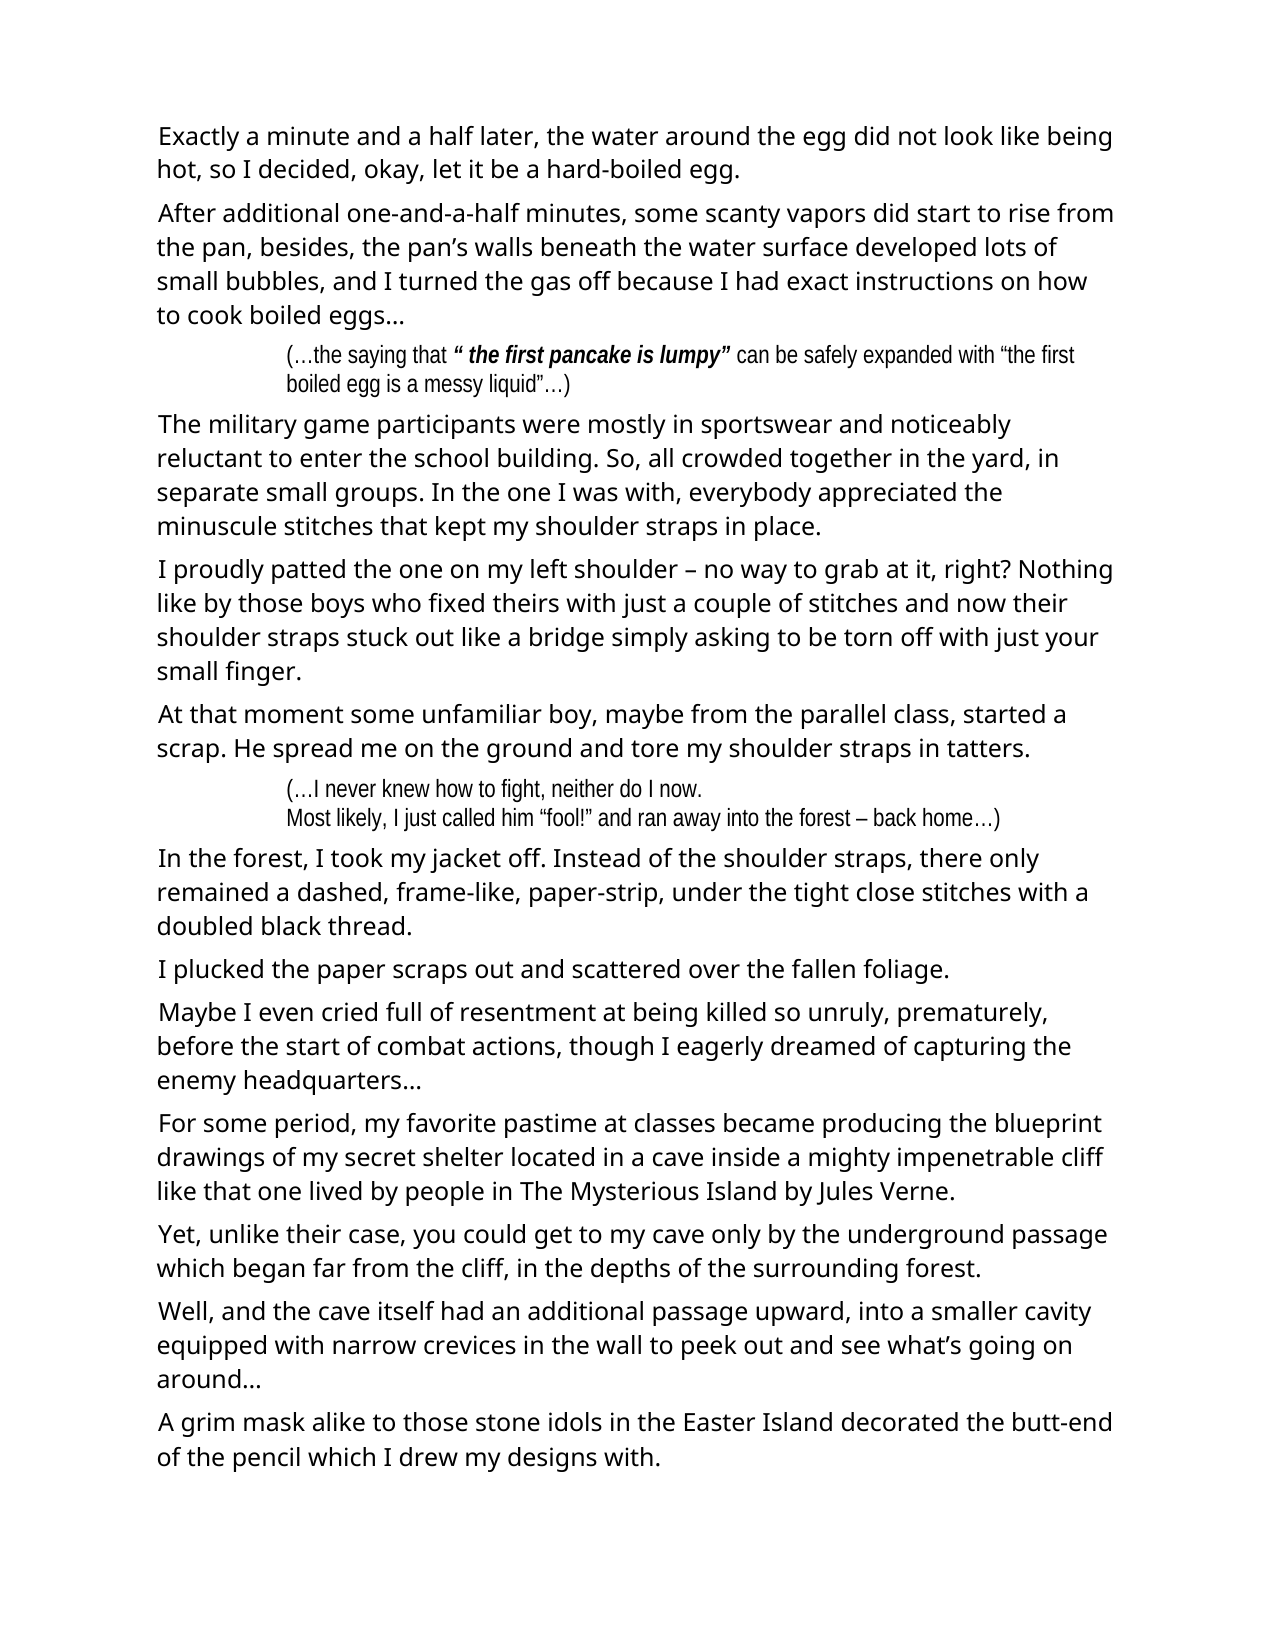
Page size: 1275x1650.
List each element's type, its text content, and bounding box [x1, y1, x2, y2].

text At that moment some unfamiliar boy, maybe from the parallel class, started a scrap. He spread me on the ground and tore my shoulder straps in tatters. [156, 697, 1118, 765]
text Yet, unlike their case, you could get to my cave only by the underground passage which began far from the cliff, in the depths of the surrounding forest. [156, 1217, 1118, 1285]
text Exactly a minute and a half later, the water around the egg did not look like being hot, so I decided, okay, let it be a hard-boiled egg. [156, 118, 1118, 186]
text For some period, my favorite pastime at classes became producing the blueprint drawings of my secret shelter located in a cave inside a mighty impenetrable cliff like that one lived by people in The Mysterious Island by Jules Verne. [156, 1106, 1118, 1208]
list (…the saying that “ the first pancake is lumpy” can be safely expanded with “the first boiled egg is a messy liquid”…) [286, 340, 1118, 398]
text After additional one-and-a-half minutes, some scanty vapors did start to rise from the pan, besides, the pan’s walls beneath the water surface developed lots of small bubbles, and I turned the gas off because I had exact instructions on how to cook boiled eggs… [156, 195, 1118, 331]
list Most likely, I just called him “fool!” and ran away into the forest – back home…) [286, 803, 1118, 831]
text The military game participants were mostly in sportswear and noticeably reluctant to enter the school building. So, all crowded together in the yard, in separate small groups. In the one I was with, everybody appreciated the minuscule stitches that kept my shoulder straps in place. [156, 407, 1118, 543]
list (…I never knew how to fight, neither do I now. [286, 774, 1118, 803]
text I proudly patted the one on my left shoulder – no way to grab at it, right? Nothing like by those boys who fixed theirs with just a couple of stitches and now their shoulder straps stuck out like a bridge simply asking to be torn off with just your small finger. [156, 552, 1118, 688]
text A grim mask alike to those stone idols in the Easter Island decorated the butt-end of the pencil which I drew my designs with. [156, 1405, 1118, 1473]
text Maybe I even cried full of resentment at being killed so unruly, prematurely, before the start of combat actions, though I eagerly dreamed of capturing the enemy headquarters… [156, 994, 1118, 1097]
text Well, and the cave itself had an additional passage upward, into a smaller cavity equipped with narrow crevices in the wall to peek out and see what’s going on around… [156, 1294, 1118, 1396]
text I plucked the paper scraps out and scattered over the fallen foliage. [156, 952, 1118, 986]
text In the forest, I took my jacket off. Instead of the shoulder straps, there only remained a dashed, frame-like, paper-strip, under the tight close stitches with a doubled black thread. [156, 840, 1118, 943]
